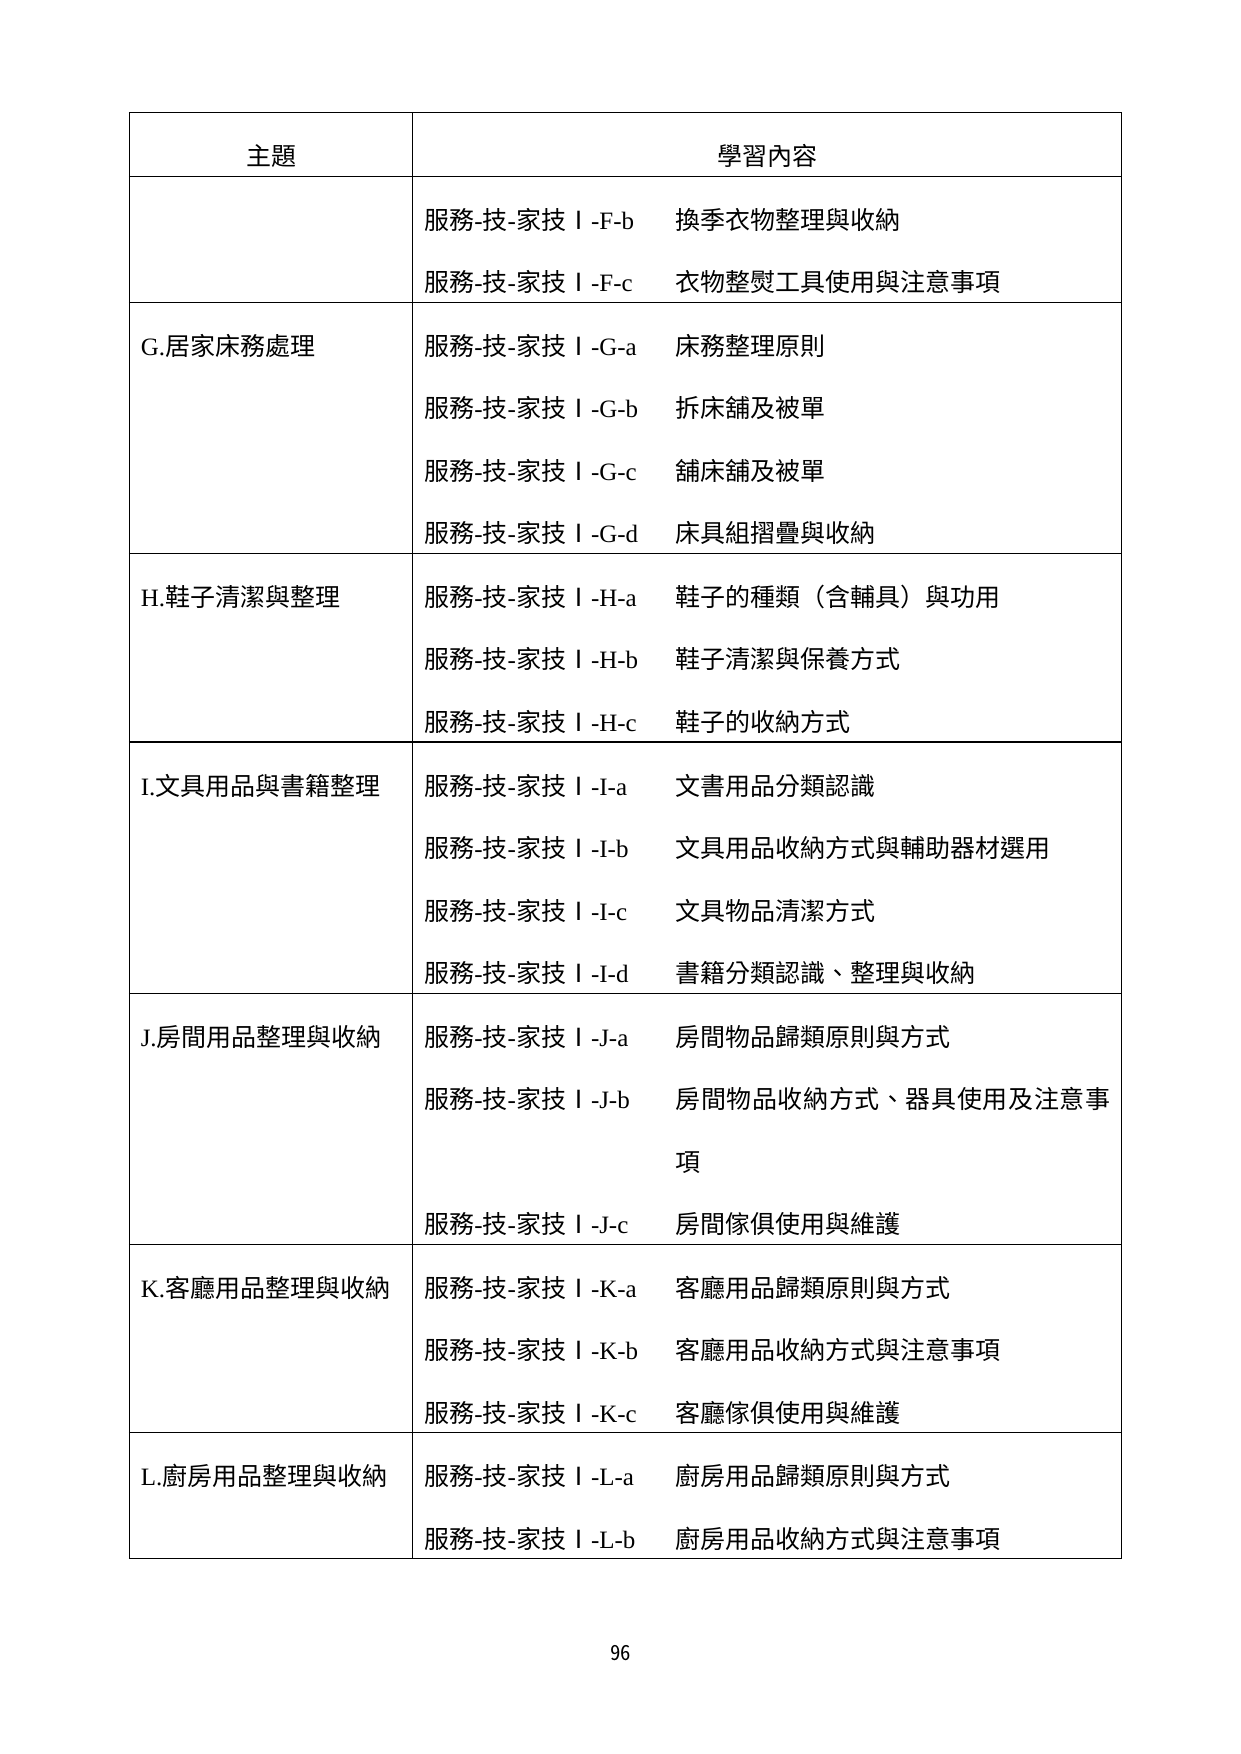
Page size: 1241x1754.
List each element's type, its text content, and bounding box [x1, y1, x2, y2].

table_cell J.房間用品整理與收納 [130, 994, 412, 1243]
table_cell 服務-技-家技Ⅰ-G-a 服務-技-家技Ⅰ-G-b 服務-技-家技Ⅰ-G-c 服務-技-家技Ⅰ-G-d [413, 303, 664, 553]
table_cell 服務-技-家技Ⅰ-L-a 服務-技-家技Ⅰ-L-b [413, 1433, 664, 1558]
table_cell 鞋子的種類（含輔具）與功用 鞋子清潔與保養方式 鞋子的收納方式 [664, 554, 1121, 741]
table_cell I.文具用品與書籍整理 [130, 743, 412, 992]
table_cell 服務-技-家技Ⅰ-H-a 服務-技-家技Ⅰ-H-b 服務-技-家技Ⅰ-H-c [413, 554, 664, 741]
table_cell 文書用品分類認識 文具用品收納方式與輔助器材選用 文具物品清潔方式 書籍分類認識、整理與收納 [664, 743, 1121, 992]
table_cell [130, 177, 412, 302]
table_cell H.鞋子清潔與整理 [130, 554, 412, 741]
table_header 學習內容 [413, 113, 1121, 176]
table_cell 服務-技-家技Ⅰ-J-a 服務-技-家技Ⅰ-J-b 服務-技-家技Ⅰ-J-c [413, 994, 664, 1243]
table_cell L.廚房用品整理與收納 [130, 1433, 412, 1558]
table_cell K.客廳用品整理與收納 [130, 1245, 412, 1432]
table_cell 床務整理原則 拆床舖及被單 舖床舖及被單 床具組摺疊與收納 [664, 303, 1121, 553]
table_cell 房間物品歸類原則與方式 房間物品收納方式、器具使用及注意事項 房間傢俱使用與維護 [664, 994, 1121, 1243]
table_header 主題 [130, 113, 412, 176]
table_cell 客廳用品歸類原則與方式 客廳用品收納方式與注意事項 客廳傢俱使用與維護 [664, 1245, 1121, 1432]
table_cell G.居家床務處理 [130, 303, 412, 553]
table_cell 服務-技-家技Ⅰ-I-a 服務-技-家技Ⅰ-I-b 服務-技-家技Ⅰ-I-c 服務-技-家技Ⅰ-I-d [413, 743, 664, 992]
table_cell 換季衣物整理與收納 衣物整熨工具使用與注意事項 [664, 177, 1121, 302]
table_cell 服務-技-家技Ⅰ-K-a 服務-技-家技Ⅰ-K-b 服務-技-家技Ⅰ-K-c [413, 1245, 664, 1432]
table_cell 廚房用品歸類原則與方式 廚房用品收納方式與注意事項 [664, 1433, 1121, 1558]
table_cell 服務-技-家技Ⅰ-F-b 服務-技-家技Ⅰ-F-c [413, 177, 664, 302]
